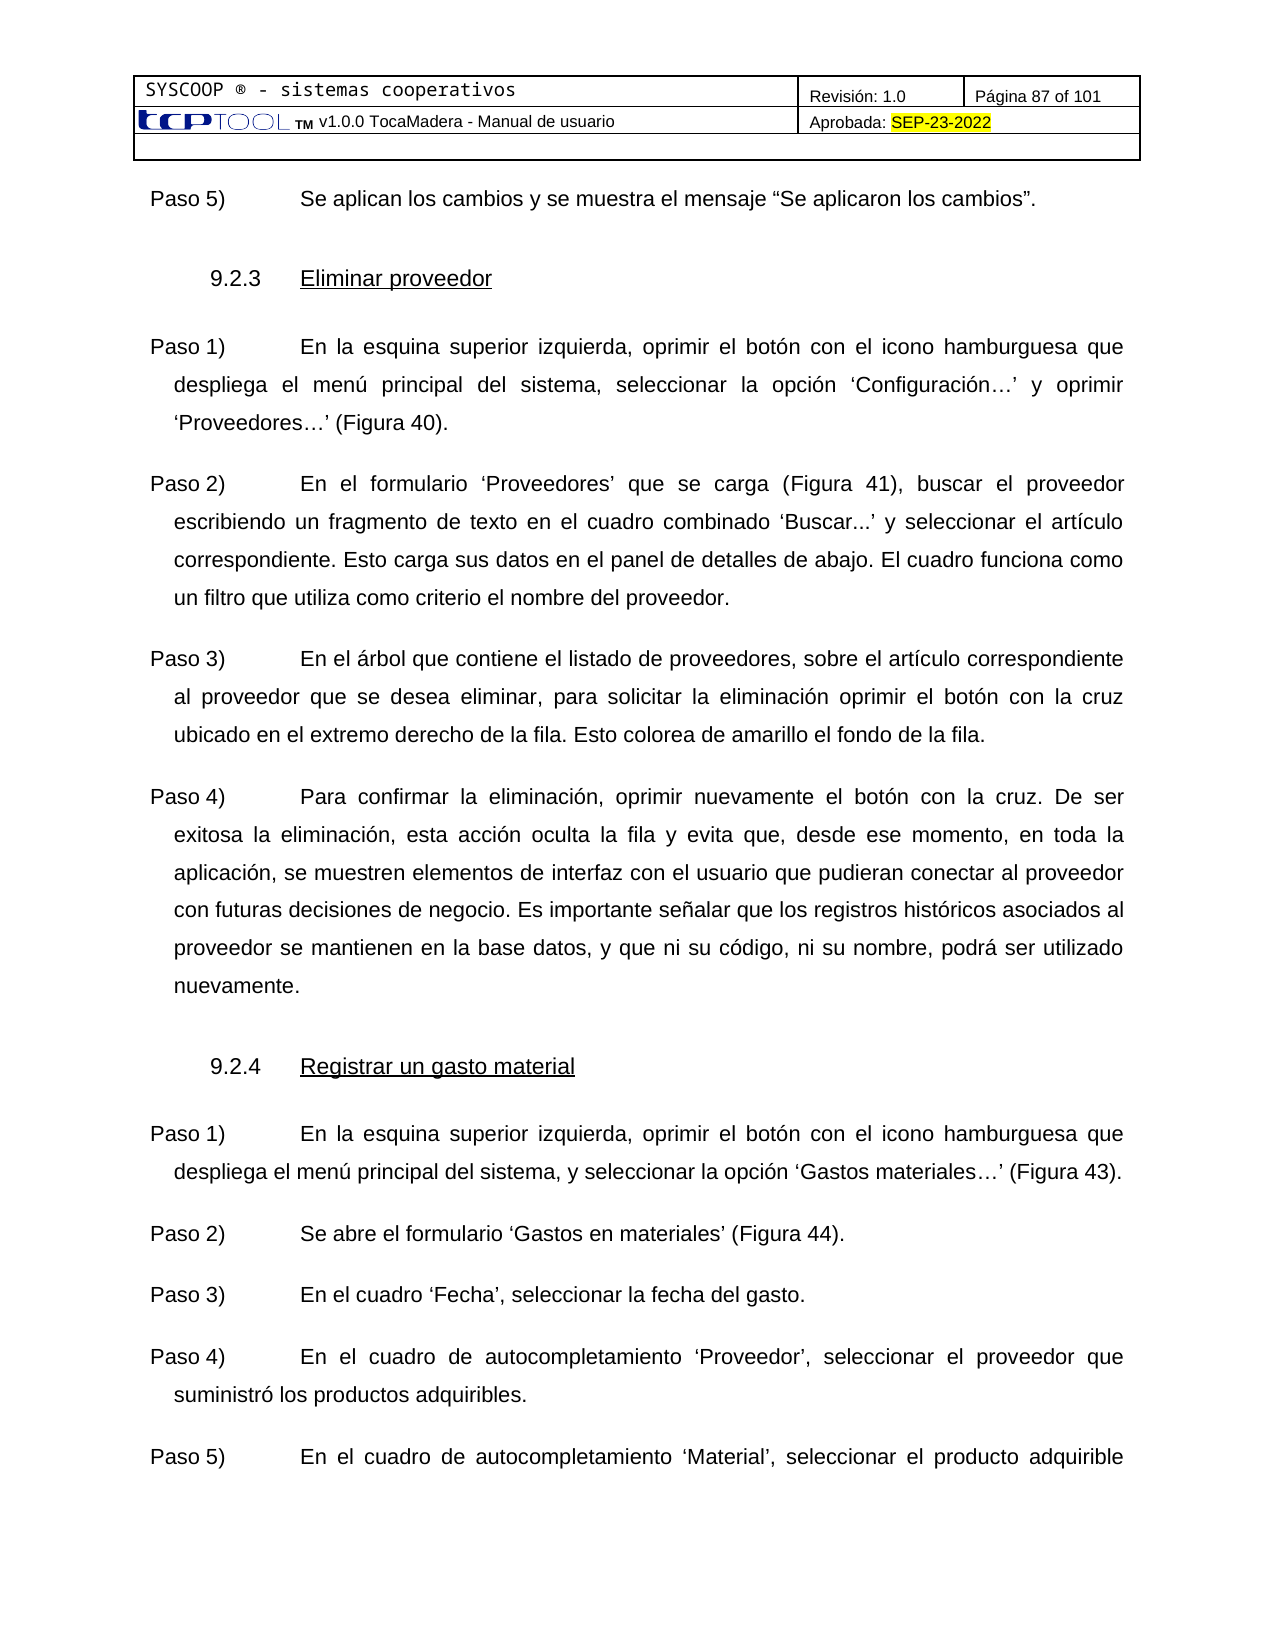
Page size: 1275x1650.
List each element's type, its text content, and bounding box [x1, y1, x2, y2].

subtitle Eliminar proveedor [210, 265, 1125, 292]
list En el formulario ‘Proveedores’ que se carga (Figura 41), buscar el proveedor escribiendo un fragmento de texto en el cuadro combinado ‘Buscar...’ y seleccionar el artículo correspondiente. Esto carga sus datos en el panel de detalles de abajo. El cuadro funciona como un filtro que utiliza como criterio el nombre del proveedor. [150, 471, 1125, 610]
list En el árbol que contiene el listado de proveedores, sobre el artículo correspondiente al proveedor que se desea eliminar, para solicitar la eliminación oprimir el botón con la cruz ubicado en el extremo derecho de la fila. Esto colorea de amarillo el fondo de la fila. [150, 646, 1125, 747]
list Se abre el formulario ‘Gastos en materiales’ (Figura 44). [150, 1221, 1125, 1246]
list Para confirmar la eliminación, oprimir nuevamente el botón con la cruz. De ser exitosa la eliminación, esta acción oculta la fila y evita que, desde ese momento, en toda la aplicación, se muestren elementos de interfaz con el usuario que pudieran conectar al proveedor con futuras decisiones de negocio. Es importante señalar que los registros históricos asociados al proveedor se mantienen en la base datos, y que ni su código, ni su nombre, podrá ser utilizado nuevamente. [150, 784, 1125, 998]
list En el cuadro ‘Fecha’, seleccionar la fecha del gasto. [150, 1282, 1125, 1307]
picture [138, 110, 290, 130]
list En el cuadro de autocompletamiento ‘Material’, seleccionar el producto adquirible [150, 1444, 1125, 1469]
list En la esquina superior izquierda, oprimir el botón con el icono hamburguesa que despliega el menú principal del sistema, seleccionar la opción ‘Configuración…’ y oprimir ‘Proveedores…’ (Figura 40). [150, 334, 1125, 434]
subtitle Registrar un gasto material [210, 1053, 1125, 1079]
list Se aplican los cambios y se muestra el mensaje “Se aplicaron los cambios”. [150, 186, 1125, 211]
list En el cuadro de autocompletamiento ‘Proveedor’, seleccionar el proveedor que suministró los productos adquiribles. [150, 1344, 1125, 1407]
list En la esquina superior izquierda, oprimir el botón con el icono hamburguesa que despliega el menú principal del sistema, y seleccionar la opción ‘Gastos materiales…’ (Figura 43). [150, 1121, 1125, 1184]
